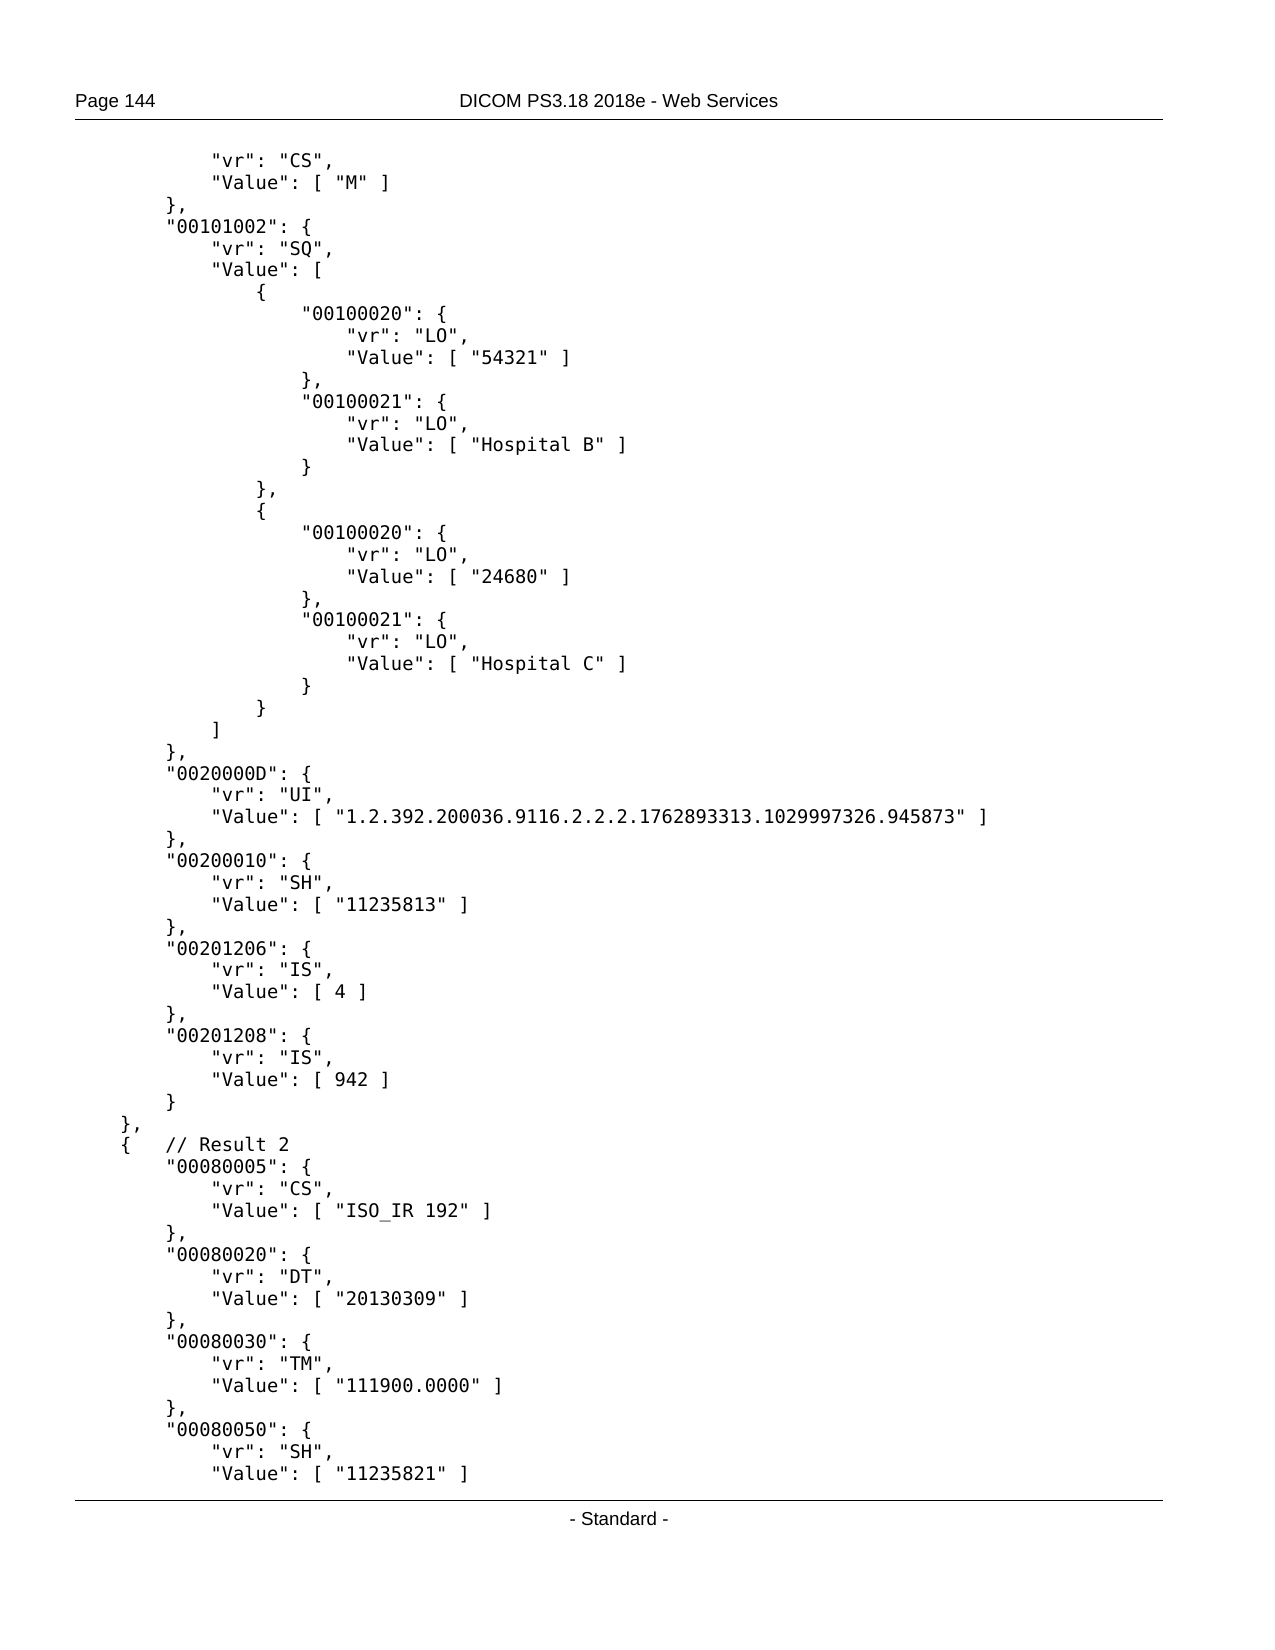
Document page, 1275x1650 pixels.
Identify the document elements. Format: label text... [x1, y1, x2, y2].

text "vr": "CS", "Value": [ "M" ] }, "00101002": { "vr": "SQ", "Value": [ { "00100020": { "vr": "LO", "Value": [ "54321" ] }, "00100021": { "vr": "LO", "Value": [ "Hospital B" ] } }, { "00100020": { "vr": "LO", "Value": [ "24680" ] }, "00100021": { "vr": "LO", "Value": [ "Hospital C" ] } } ] }, "0020000D": { "vr": "UI", "Value": [ "1.2.392.200036.9116.2.2.2.1762893313.1029997326.945873" ] }, "00200010": { "vr": "SH", "Value": [ "11235813" ] }, "00201206": { "vr": "IS", "Value": [ 4 ] }, "00201208": { "vr": "IS", "Value": [ 942 ] } }, { // Result 2 "00080005": { "vr": "CS", "Value": [ "ISO_IR 192" ] }, "00080020": { "vr": "DT", "Value": [ "20130309" ] }, "00080030": { "vr": "TM", "Value": [ "111900.0000" ] }, "00080050": { "vr": "SH", "Value": [ "11235821" ] [75, 150, 1162, 1484]
